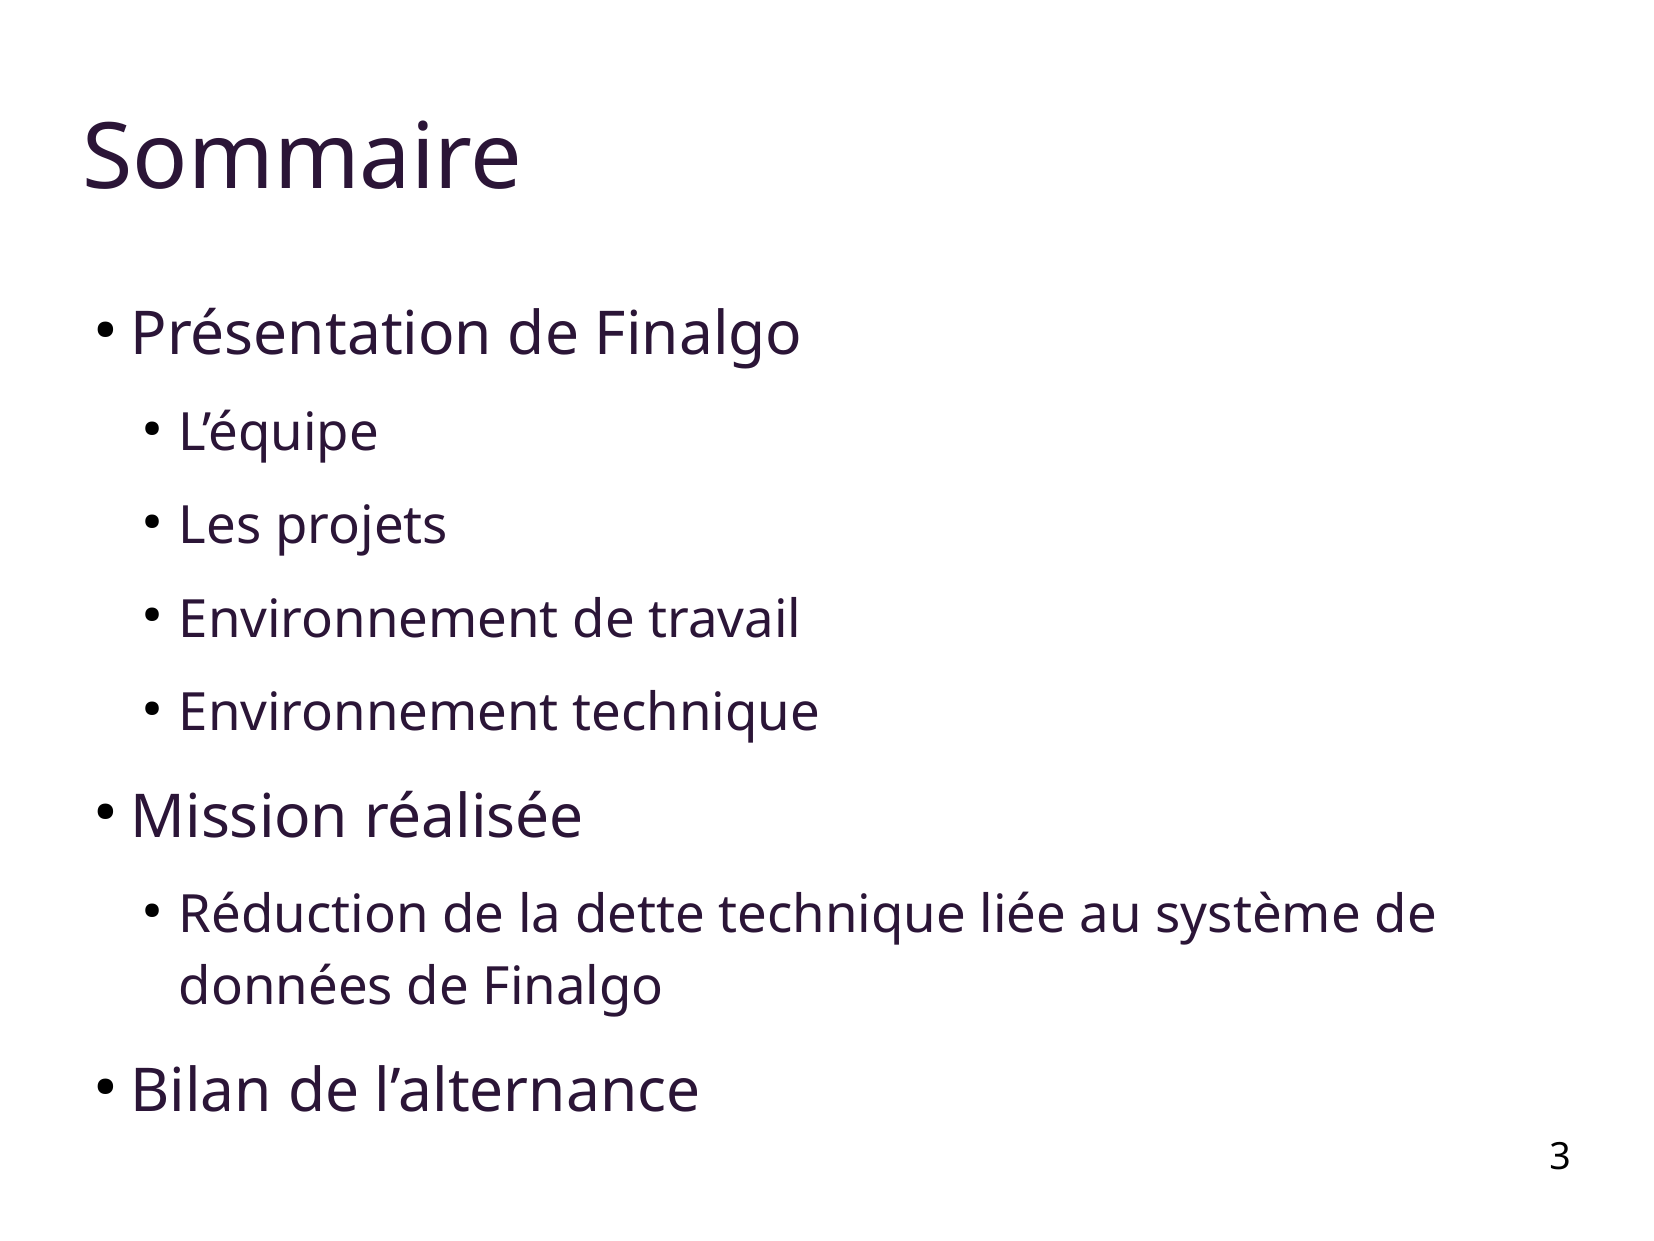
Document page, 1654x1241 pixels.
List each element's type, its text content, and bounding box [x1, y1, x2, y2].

title Sommaire [82, 49, 1571, 257]
list Présentation de Finalgo L’équipe Les projets Environnement de travail Environnement technique Mission réalisée Réduction de la dette technique liée au système de données de Finalgo Bilan de l’alternance [82, 290, 1571, 1134]
